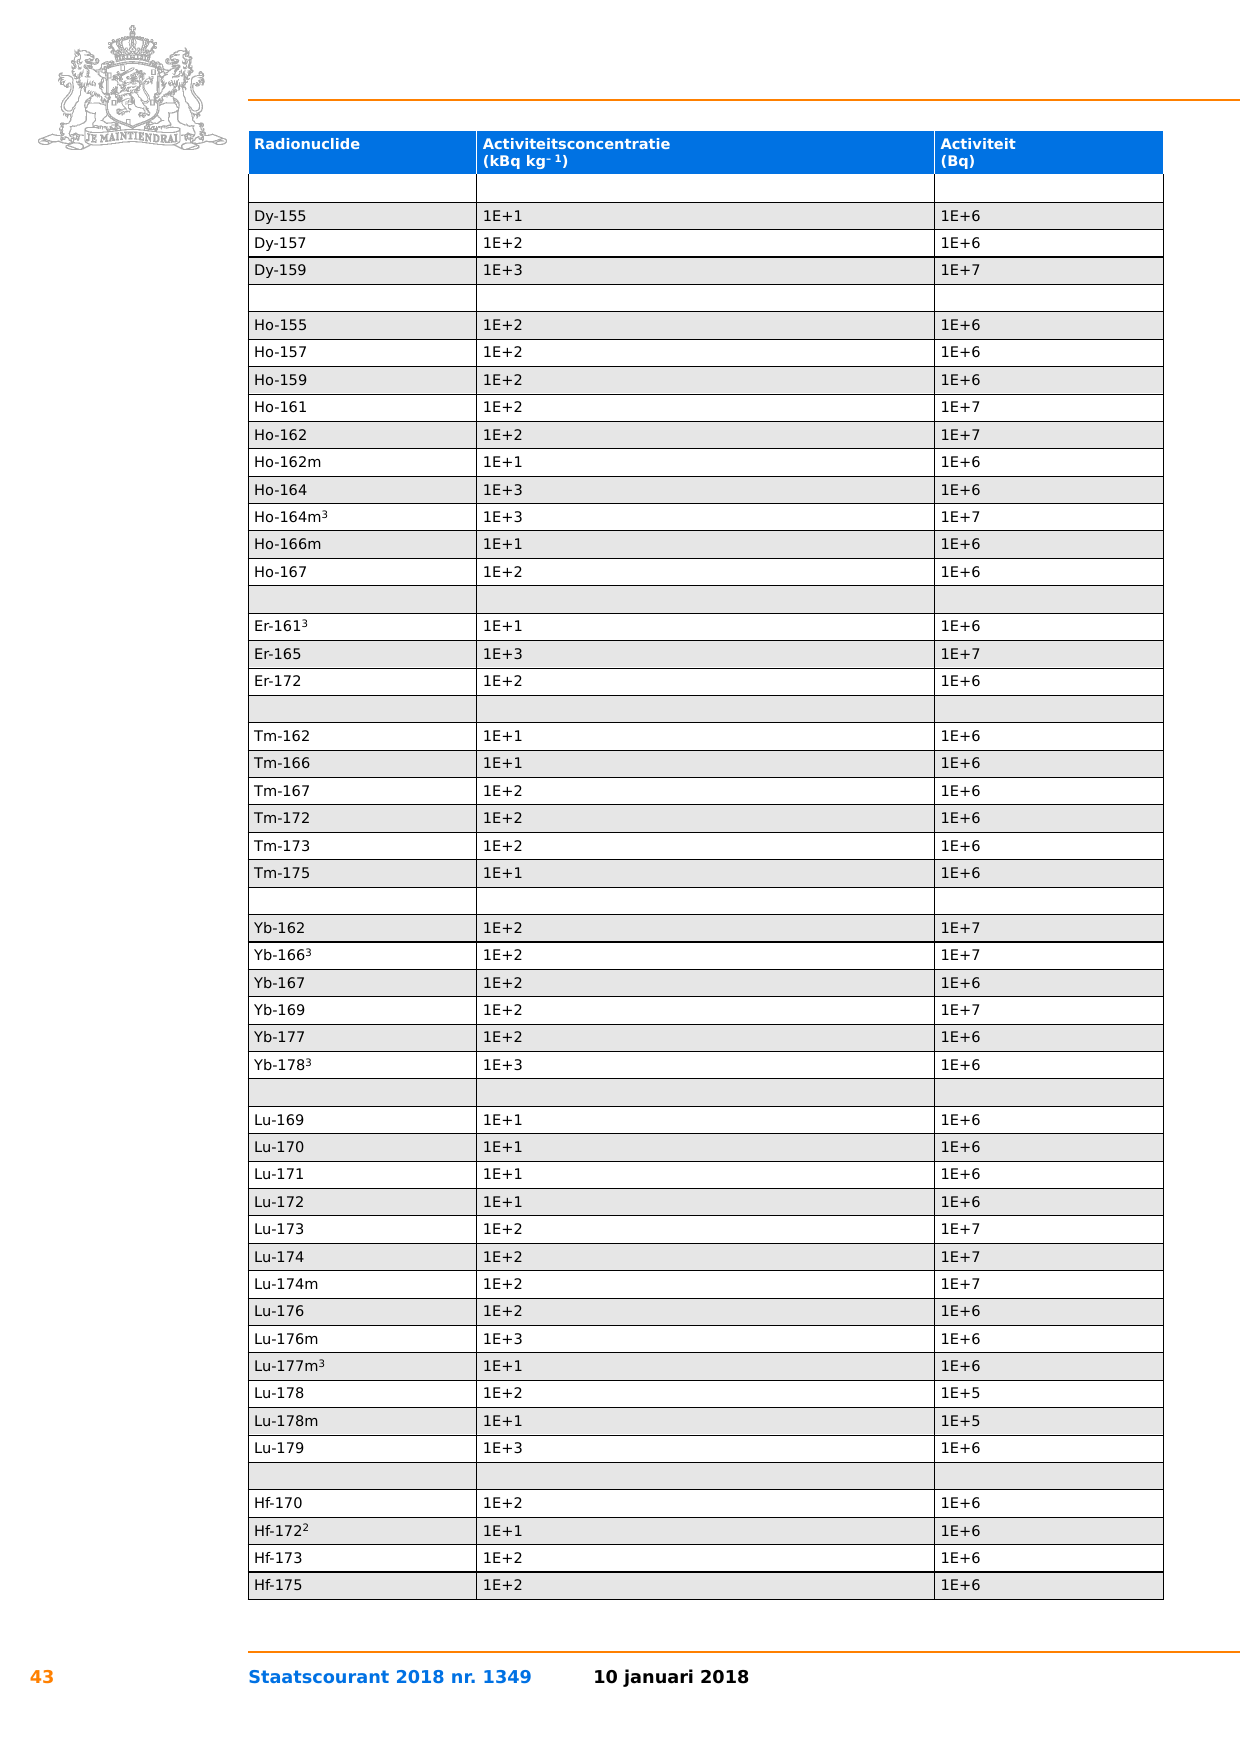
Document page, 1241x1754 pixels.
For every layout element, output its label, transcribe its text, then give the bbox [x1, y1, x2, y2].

table_cell Hf-175 [249, 1573, 476, 1599]
table_cell [477, 175, 934, 202]
table_cell 1E+5 [935, 1408, 1163, 1434]
table_cell Lu-170 [249, 1134, 476, 1161]
table_cell 1E+6 [935, 1518, 1163, 1544]
table_cell Lu-174m [249, 1271, 476, 1297]
table_cell 1E+2 [477, 943, 934, 969]
table_cell 1E+6 [935, 1490, 1163, 1517]
table_cell Lu-176 [249, 1299, 476, 1325]
table_cell 1E+6 [935, 1436, 1163, 1462]
table_cell 1E+6 [935, 805, 1163, 832]
table_cell Tm-173 [249, 833, 476, 859]
table_cell 1E+1 [477, 614, 934, 640]
table_cell 1E+6 [935, 531, 1163, 558]
table_cell Hf-170 [249, 1490, 476, 1517]
table_cell 1E+2 [477, 367, 934, 393]
table_header Radionuclide [249, 131, 476, 174]
table_cell 1E+1 [477, 449, 934, 476]
table_cell Tm-175 [249, 860, 476, 887]
table_cell [477, 1079, 934, 1106]
table_cell 1E+6 [935, 1299, 1163, 1325]
table_cell Er-165 [249, 641, 476, 667]
table_cell Ho-159 [249, 367, 476, 393]
table_cell 1E+6 [935, 778, 1163, 804]
table_cell 1E+6 [935, 614, 1163, 640]
table_cell Ho-161 [249, 395, 476, 421]
table_cell 1E+6 [935, 1545, 1163, 1571]
table_cell 1E+2 [477, 1299, 934, 1325]
table_cell [935, 1463, 1163, 1489]
table_cell Lu-173 [249, 1216, 476, 1243]
table_cell Lu-178 [249, 1381, 476, 1407]
table_cell [935, 696, 1163, 722]
table_cell Ho-162m [249, 449, 476, 476]
table_cell 1E+2 [477, 1216, 934, 1243]
table_cell [249, 285, 476, 311]
table_cell 1E+6 [935, 367, 1163, 393]
table_cell Lu-169 [249, 1107, 476, 1133]
table_cell [249, 175, 476, 202]
table_cell 1E+2 [477, 312, 934, 339]
table_cell 1E+1 [477, 1107, 934, 1133]
table_cell Ho-164m3 [249, 504, 476, 530]
table_cell 1E+7 [935, 422, 1163, 448]
table_cell Dy-157 [249, 230, 476, 256]
table_cell 1E+2 [477, 1244, 934, 1270]
table_cell Lu-179 [249, 1436, 476, 1462]
table_cell 1E+6 [935, 751, 1163, 777]
table_cell Ho-155 [249, 312, 476, 339]
table_cell 1E+7 [935, 915, 1163, 941]
table_cell [477, 586, 934, 613]
table_cell 1E+2 [477, 340, 934, 366]
table_cell Yb-169 [249, 997, 476, 1023]
table_cell 1E+7 [935, 1244, 1163, 1270]
table_cell Er-1613 [249, 614, 476, 640]
table_cell 1E+1 [477, 723, 934, 749]
table_cell 1E+6 [935, 340, 1163, 366]
table_cell 1E+2 [477, 230, 934, 256]
table_cell [935, 586, 1163, 613]
table_cell Tm-166 [249, 751, 476, 777]
table_cell 1E+2 [477, 422, 934, 448]
table_cell 1E+1 [477, 1518, 934, 1544]
table_cell 1E+2 [477, 997, 934, 1023]
table_cell Yb-1783 [249, 1052, 476, 1078]
table_cell 1E+6 [935, 1162, 1163, 1188]
table_cell Lu-172 [249, 1189, 476, 1215]
table_cell 1E+2 [477, 778, 934, 804]
table_cell 1E+1 [477, 751, 934, 777]
table_cell 1E+7 [935, 997, 1163, 1023]
table_cell 1E+6 [935, 833, 1163, 859]
table_cell 1E+6 [935, 723, 1163, 749]
table_cell 1E+7 [935, 641, 1163, 667]
picture [38, 25, 227, 150]
table_header Activiteitsconcentratie (kBq kg– 1) [477, 131, 934, 174]
table_cell 1E+3 [477, 1326, 934, 1352]
table_cell [249, 1079, 476, 1106]
table_cell 1E+2 [477, 970, 934, 996]
table_cell [477, 696, 934, 722]
table_cell 1E+6 [935, 559, 1163, 585]
table_cell [249, 888, 476, 914]
table_cell Lu-174 [249, 1244, 476, 1270]
table_cell 1E+1 [477, 203, 934, 229]
table_cell Yb-1663 [249, 943, 476, 969]
table_cell 1E+2 [477, 669, 934, 695]
table_cell 1E+1 [477, 860, 934, 887]
table_cell Lu-171 [249, 1162, 476, 1188]
table_cell Lu-177m3 [249, 1353, 476, 1380]
table_cell 1E+3 [477, 1436, 934, 1462]
table_cell 1E+6 [935, 1134, 1163, 1161]
table_cell 1E+5 [935, 1381, 1163, 1407]
table_cell [935, 1079, 1163, 1106]
table_cell 1E+6 [935, 203, 1163, 229]
table_cell Ho-157 [249, 340, 476, 366]
table_cell 1E+2 [477, 1271, 934, 1297]
table_cell 1E+3 [477, 1052, 934, 1078]
table_cell 1E+3 [477, 504, 934, 530]
table_cell [935, 888, 1163, 914]
table_cell Yb-177 [249, 1025, 476, 1051]
table_cell 1E+2 [477, 1490, 934, 1517]
table_cell Yb-167 [249, 970, 476, 996]
table_cell 1E+1 [477, 1162, 934, 1188]
table_cell Ho-164 [249, 477, 476, 503]
table_cell 1E+6 [935, 449, 1163, 476]
table_cell 1E+7 [935, 395, 1163, 421]
table_cell [249, 1463, 476, 1489]
table_cell 1E+2 [477, 1573, 934, 1599]
table_cell 1E+2 [477, 1381, 934, 1407]
table_cell 1E+7 [935, 1216, 1163, 1243]
table_cell 1E+6 [935, 860, 1163, 887]
table_cell 1E+1 [477, 1134, 934, 1161]
table_cell [935, 175, 1163, 202]
table_cell 1E+6 [935, 1573, 1163, 1599]
table_cell 1E+6 [935, 312, 1163, 339]
table_cell 1E+2 [477, 833, 934, 859]
table_cell Hf-173 [249, 1545, 476, 1571]
table_cell 1E+6 [935, 477, 1163, 503]
table_cell 1E+6 [935, 230, 1163, 256]
table_cell 1E+1 [477, 1189, 934, 1215]
table_cell 1E+2 [477, 1025, 934, 1051]
table_cell 1E+6 [935, 669, 1163, 695]
table_cell 1E+1 [477, 1408, 934, 1434]
table_cell 1E+6 [935, 1189, 1163, 1215]
table_cell 1E+7 [935, 943, 1163, 969]
table_cell [477, 1463, 934, 1489]
table_cell [477, 285, 934, 311]
table_cell Yb-162 [249, 915, 476, 941]
table_cell 1E+1 [477, 1353, 934, 1380]
table_cell 1E+2 [477, 559, 934, 585]
table_cell 1E+3 [477, 641, 934, 667]
table_cell Lu-178m [249, 1408, 476, 1434]
table_cell Ho-167 [249, 559, 476, 585]
table_cell Tm-167 [249, 778, 476, 804]
table_cell Dy-155 [249, 203, 476, 229]
table_cell 1E+7 [935, 258, 1163, 284]
table_cell 1E+6 [935, 1326, 1163, 1352]
table_cell Lu-176m [249, 1326, 476, 1352]
table_cell 1E+2 [477, 805, 934, 832]
table_cell 1E+2 [477, 915, 934, 941]
table_cell 1E+7 [935, 504, 1163, 530]
table_cell 1E+3 [477, 477, 934, 503]
table_cell 1E+6 [935, 970, 1163, 996]
table_cell Tm-172 [249, 805, 476, 832]
table_cell 1E+6 [935, 1353, 1163, 1380]
table_cell Ho-162 [249, 422, 476, 448]
table_cell 1E+7 [935, 1271, 1163, 1297]
table_cell 1E+6 [935, 1107, 1163, 1133]
table_cell 1E+2 [477, 1545, 934, 1571]
table_cell [249, 696, 476, 722]
table_cell Er-172 [249, 669, 476, 695]
table_cell 1E+6 [935, 1025, 1163, 1051]
table_cell [477, 888, 934, 914]
table_cell 1E+2 [477, 395, 934, 421]
table_cell Ho-166m [249, 531, 476, 558]
table_cell Tm-162 [249, 723, 476, 749]
table_cell 1E+6 [935, 1052, 1163, 1078]
table_cell Hf-1722 [249, 1518, 476, 1544]
table_cell [249, 586, 476, 613]
table_cell 1E+1 [477, 531, 934, 558]
table_header Activiteit (Bq) [935, 131, 1163, 174]
table_cell 1E+3 [477, 258, 934, 284]
table_cell Dy-159 [249, 258, 476, 284]
table_cell [935, 285, 1163, 311]
